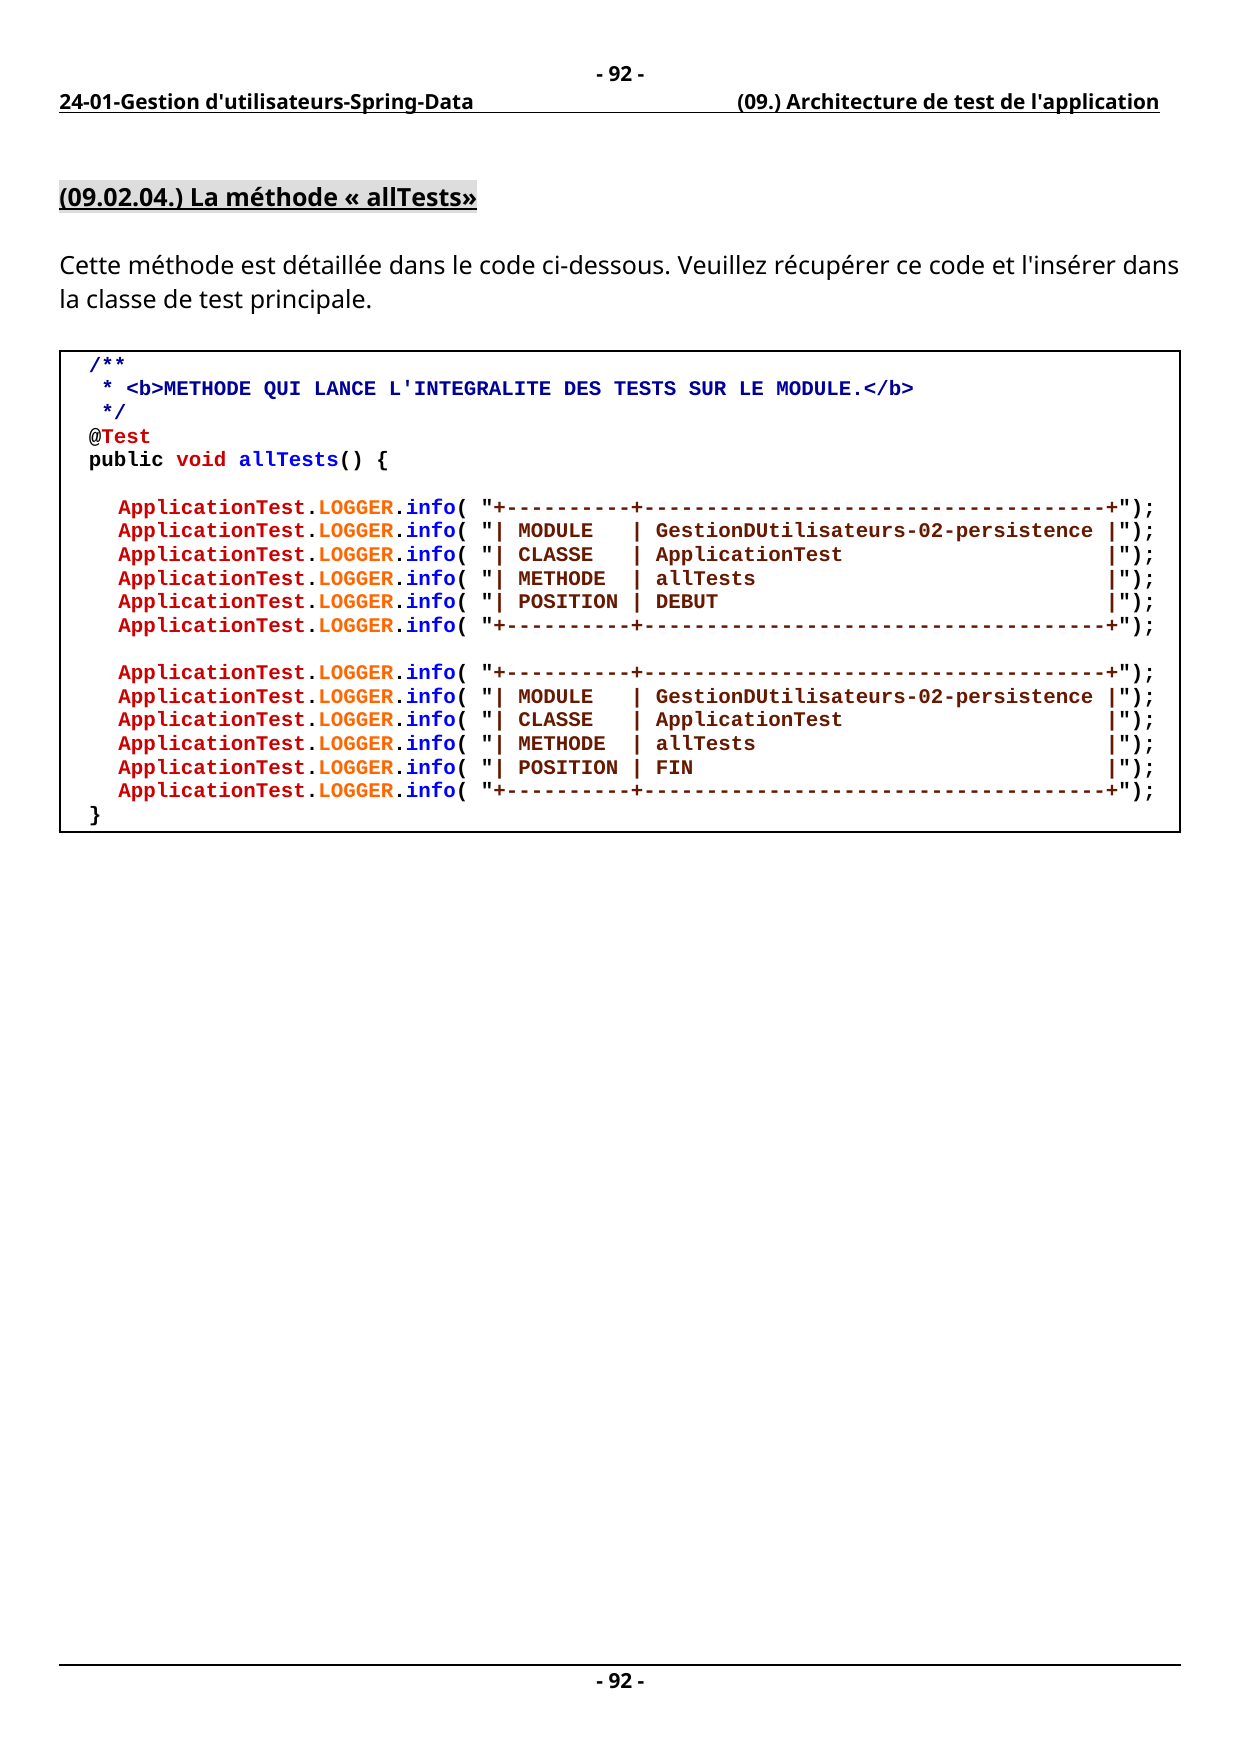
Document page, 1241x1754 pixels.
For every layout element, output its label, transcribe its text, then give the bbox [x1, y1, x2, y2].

text /** * <b>METHODE QUI LANCE L'INTEGRALITE DES TESTS SUR LE MODULE.</b> */ @Test public void allTests() { ApplicationTest.LOGGER.info( "+----------+-------------------------------------+"); ApplicationTest.LOGGER.info( "| MODULE | GestionDUtilisateurs-02-persistence |"); ApplicationTest.LOGGER.info( "| CLASSE | ApplicationTest |"); ApplicationTest.LOGGER.info( "| METHODE | allTests |"); ApplicationTest.LOGGER.info( "| POSITION | DEBUT |"); ApplicationTest.LOGGER.info( "+----------+-------------------------------------+"); ApplicationTest.LOGGER.info( "+----------+-------------------------------------+"); ApplicationTest.LOGGER.info( "| MODULE | GestionDUtilisateurs-02-persistence |"); ApplicationTest.LOGGER.info( "| CLASSE | ApplicationTest |"); ApplicationTest.LOGGER.info( "| METHODE | allTests |"); ApplicationTest.LOGGER.info( "| POSITION | FIN |"); ApplicationTest.LOGGER.info( "+----------+-------------------------------------+"); } [61, 352, 1179, 831]
text (09.02.04.) La méthode « allTests» [59, 179, 1181, 213]
text Cette méthode est détaillée dans le code ci-dessous. Veuillez récupérer ce code et l'insérer dans la classe de test principale. [59, 248, 1181, 316]
